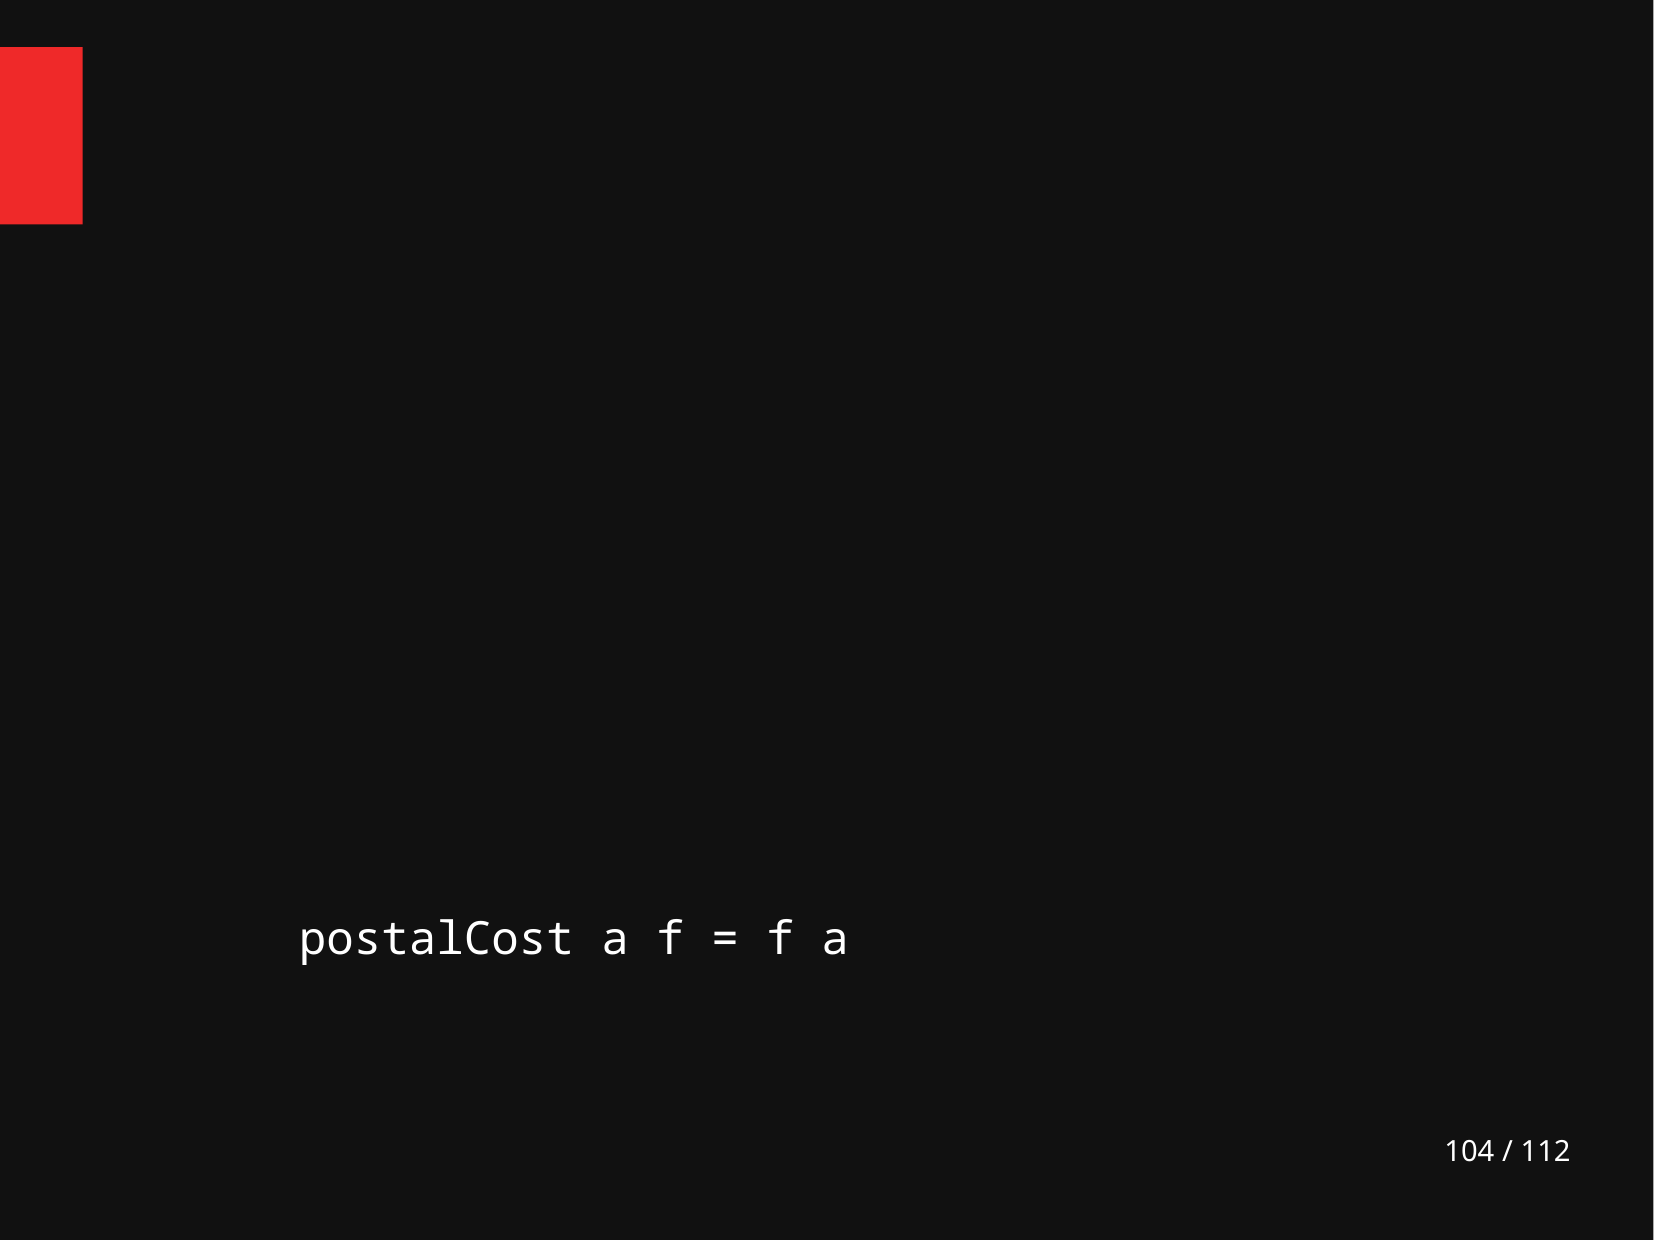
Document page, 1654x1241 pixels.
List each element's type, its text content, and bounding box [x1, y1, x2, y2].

list postalCost a f = f a [118, 354, 1536, 1074]
